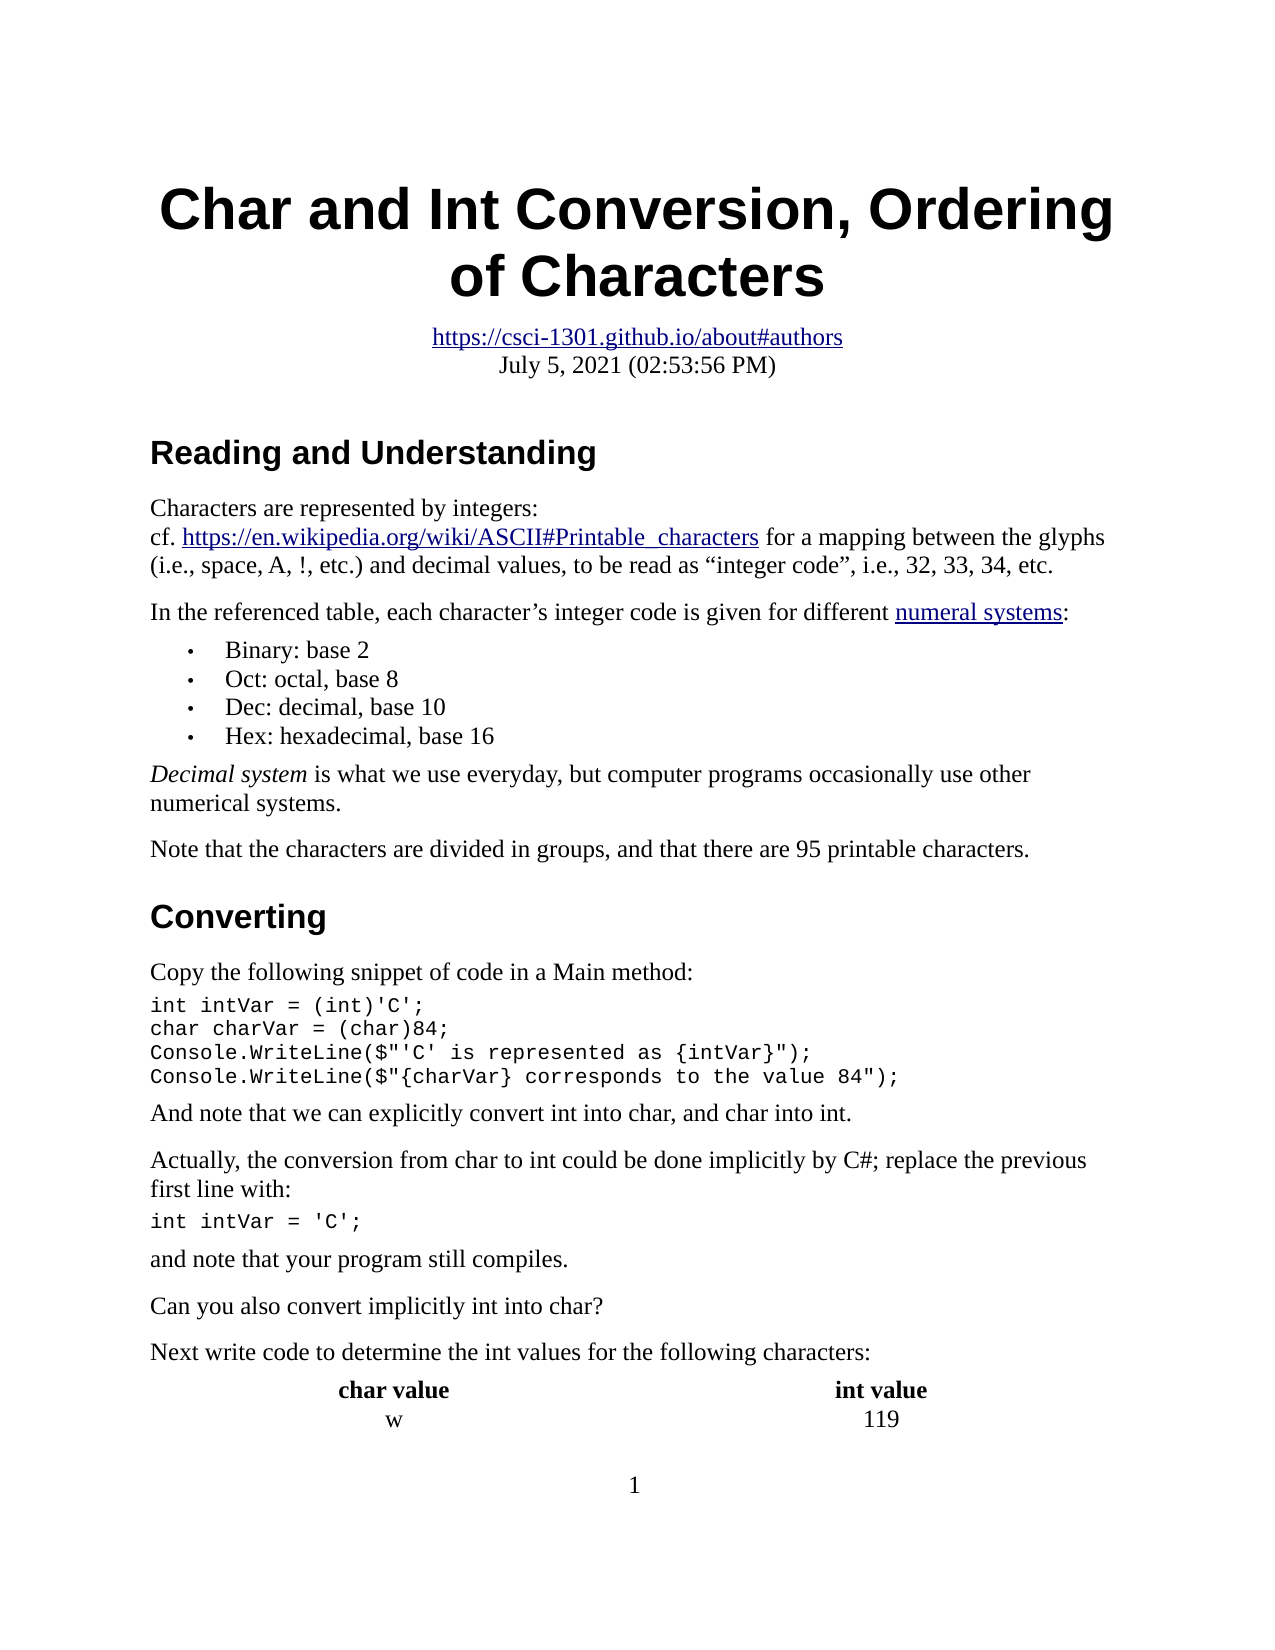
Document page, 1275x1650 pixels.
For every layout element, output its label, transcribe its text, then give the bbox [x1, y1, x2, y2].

text Characters are represented by integers: cf. https://en.wikipedia.org/wiki/ASCII#Printable_characters for a mapping between the glyphs (i.e., space, A, !, etc.) and decimal values, to be read as “integer code”, i.e., 32, 33, 34, etc. [150, 493, 1125, 579]
table_header int value [638, 1375, 1125, 1404]
title Char and Int Conversion, Ordering of Characters [150, 175, 1125, 309]
text char charVar = (char)84; [150, 1018, 1125, 1042]
text int intVar = (int)'C'; [150, 995, 1125, 1018]
text https://csci-1301.github.io/about#authors [150, 322, 1125, 350]
subtitle Reading and Understanding [150, 433, 1125, 472]
text Note that the characters are divided in groups, and that there are 95 printable characters. [150, 834, 1125, 863]
text Decimal system is what we use everyday, but computer programs occasionally use other numerical systems. [150, 759, 1125, 816]
text Can you also convert implicitly int into char? [150, 1291, 1125, 1319]
list Binary: base 2 [187, 635, 1125, 664]
text int intVar = 'C'; [150, 1211, 1125, 1235]
text Next write code to determine the int values for the following characters: [150, 1337, 1125, 1366]
subtitle Converting [150, 897, 1125, 936]
list Oct: octal, base 8 [187, 664, 1125, 692]
table_header char value [150, 1375, 637, 1404]
text and note that your program still compiles. [150, 1244, 1125, 1273]
text In the referenced table, each character’s integer code is given for different numeral systems: [150, 597, 1125, 626]
text Actually, the conversion from char to int could be done implicitly by C#; replace the previous first line with: [150, 1145, 1125, 1202]
text July 5, 2021 (02:53:56 PM) [150, 350, 1125, 379]
text Copy the following snippet of code in a Main method: [150, 957, 1125, 986]
text Console.WriteLine($"{charVar} corresponds to the value 84"); [150, 1066, 1125, 1089]
text Console.WriteLine($"'C' is represented as {intVar}"); [150, 1042, 1125, 1066]
list Dec: decimal, base 10 [187, 692, 1125, 721]
table_cell 119 [638, 1404, 1125, 1433]
list Hex: hexadecimal, base 16 [187, 721, 1125, 750]
table_cell w [150, 1404, 637, 1433]
text And note that we can explicitly convert int into char, and char into int. [150, 1098, 1125, 1127]
